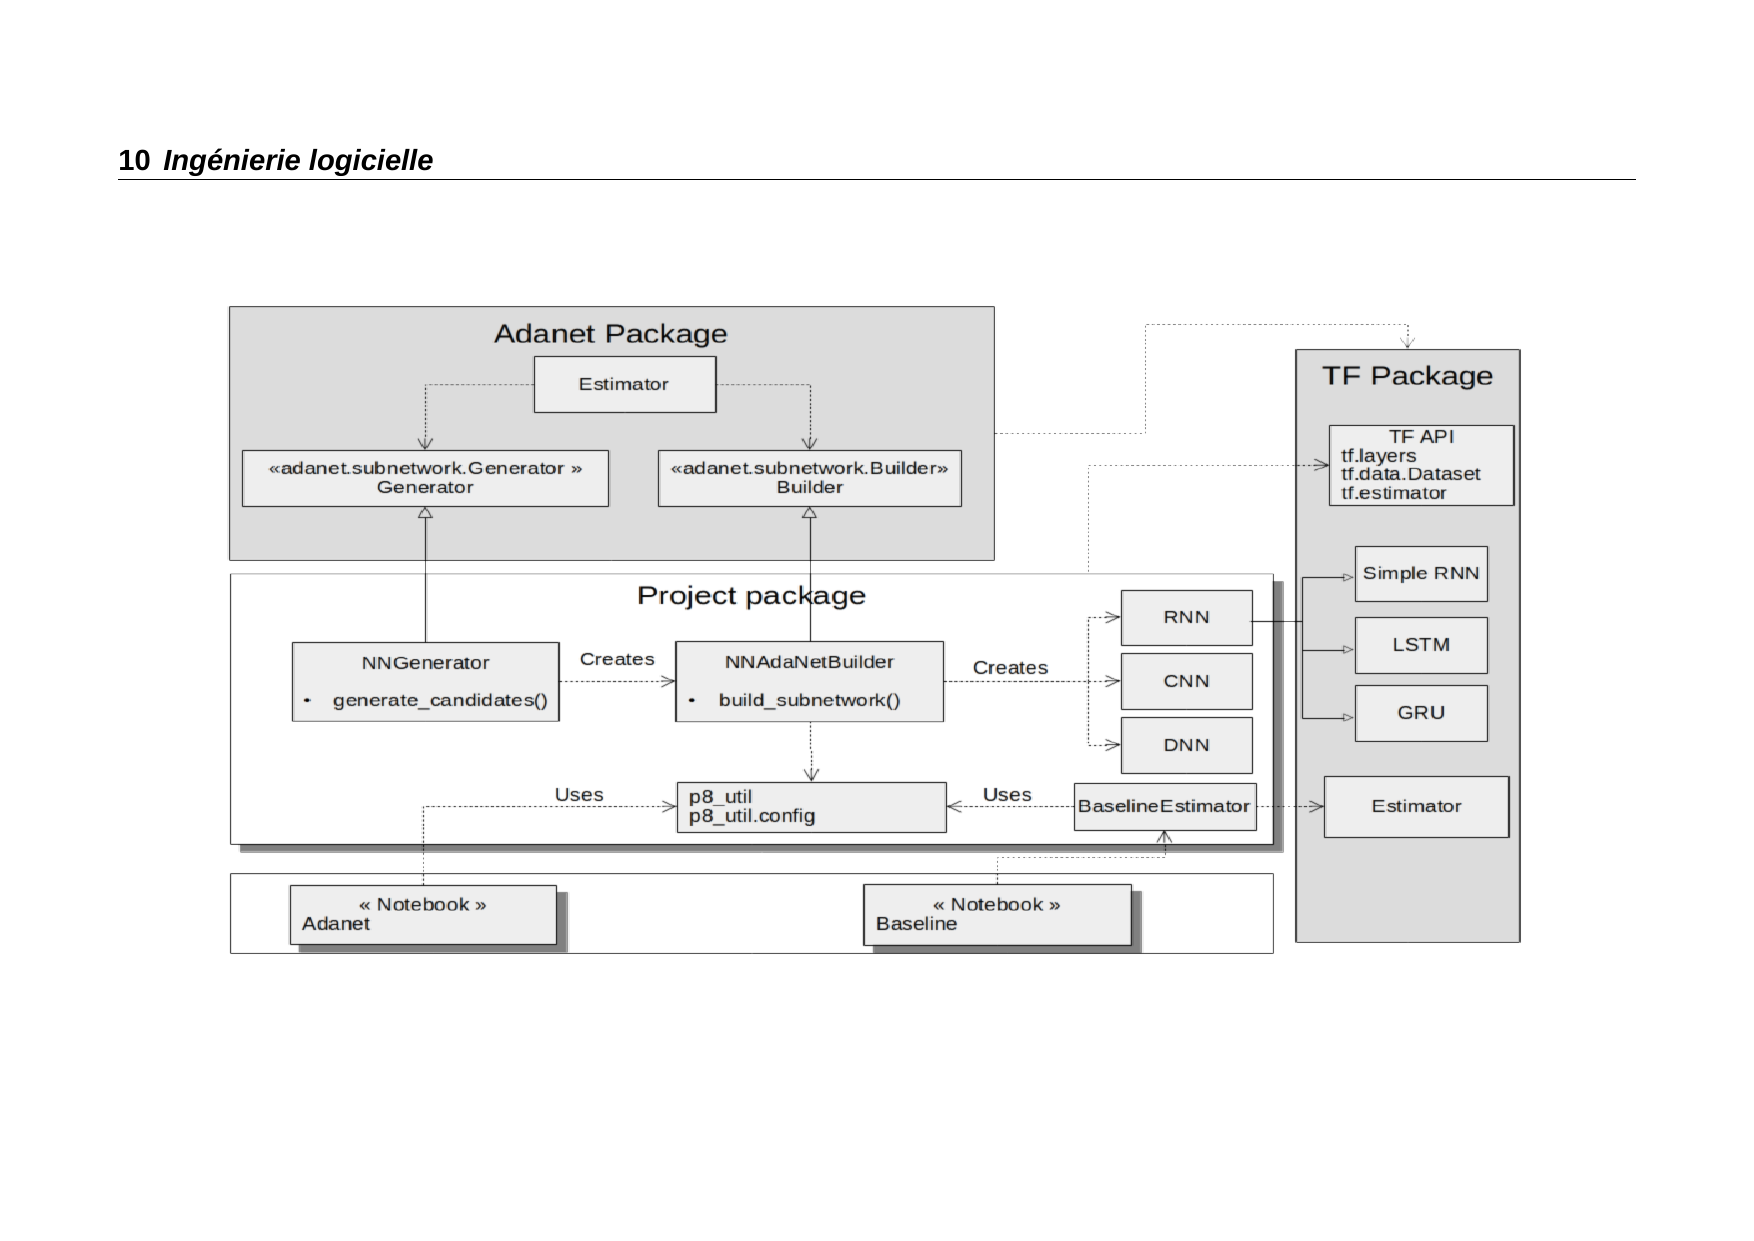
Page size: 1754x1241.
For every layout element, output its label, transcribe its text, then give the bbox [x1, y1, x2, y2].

picture [178, 258, 1575, 1016]
subtitle Ingénierie logicielle [118, 143, 1636, 179]
